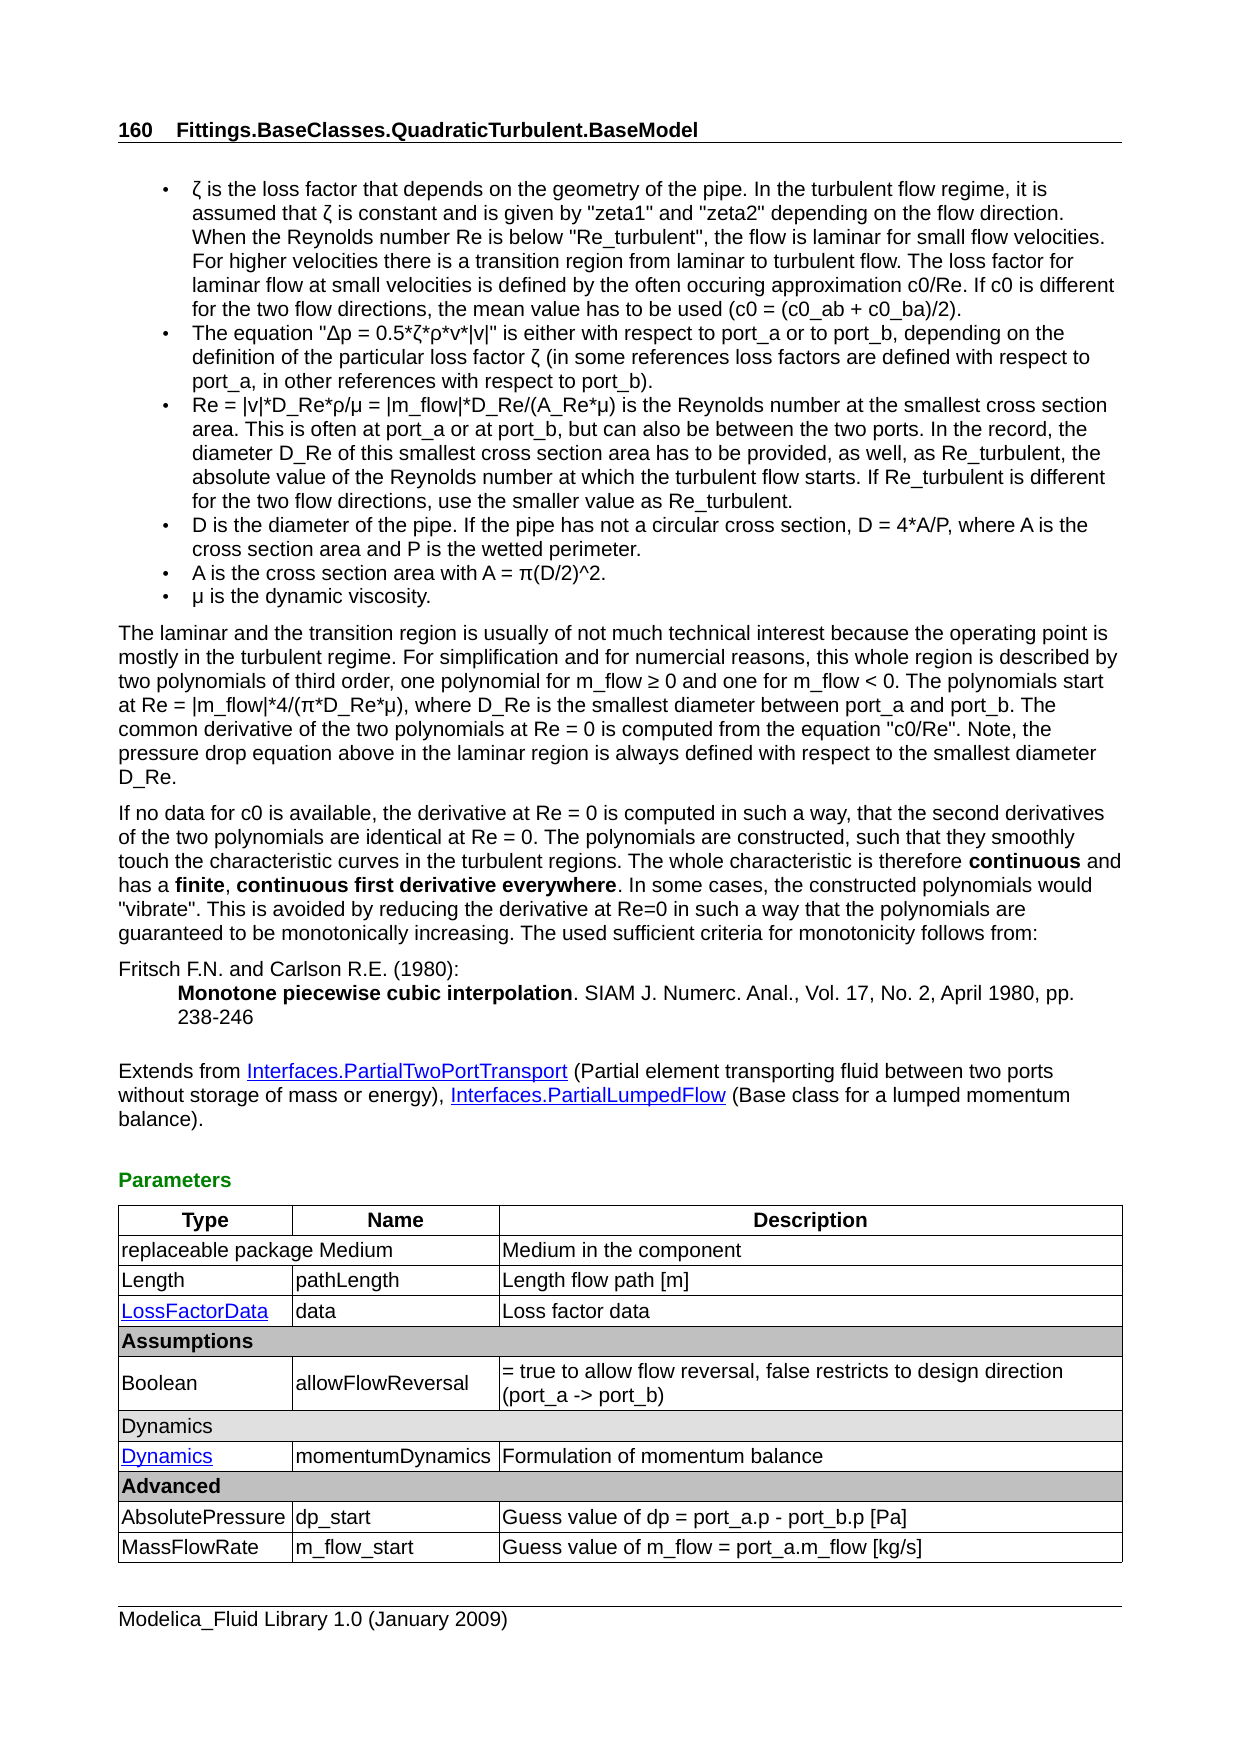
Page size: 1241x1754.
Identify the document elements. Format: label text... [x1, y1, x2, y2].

table_cell AbsolutePressure [119, 1502, 292, 1532]
table_cell Boolean [119, 1357, 292, 1410]
list Monotone piecewise cubic interpolation. SIAM J. Numerc. Anal., Vol. 17, No. 2, April 1980, pp. 238-246 [177, 981, 1122, 1029]
table_cell pathLength [293, 1266, 499, 1295]
table_header Name [293, 1206, 499, 1235]
table_cell Dynamics [119, 1442, 292, 1471]
table_cell Advanced [119, 1472, 1122, 1501]
text The laminar and the transition region is usually of not much technical interest because the operating point is mostly in the turbulent regime. For simplification and for numercial reasons, this whole region is described by two polynomials of third order, one polynomial for m_flow ≥ 0 and one for m_flow < 0. The polynomials start at Re = |m_flow|*4/(π*D_Re*μ), where D_Re is the smallest diameter between port_a and port_b. The common derivative of the two polynomials at Re = 0 is computed from the equation "c0/Re". Note, the pressure drop equation above in the laminar region is always defined with respect to the smallest diameter D_Re. [118, 621, 1122, 788]
table_cell Dynamics [119, 1411, 1122, 1441]
list ζ is the loss factor that depends on the geometry of the pipe. In the turbulent flow regime, it is assumed that ζ is constant and is given by "zeta1" and "zeta2" depending on the flow direction. When the Reynolds number Re is below "Re_turbulent", the flow is laminar for small flow velocities. For higher velocities there is a transition region from laminar to turbulent flow. The loss factor for laminar flow at small velocities is defined by the often occuring approximation c0/Re. If c0 is different for the two flow directions, the mean value has to be used (c0 = (c0_ab + c0_ba)/2). [162, 177, 1122, 321]
table_cell Length [119, 1266, 292, 1295]
table_cell Assumptions [119, 1327, 1122, 1356]
table_cell Guess value of m_flow = port_a.m_flow [kg/s] [500, 1533, 1122, 1562]
text If no data for c0 is available, the derivative at Re = 0 is computed in such a way, that the second derivatives of the two polynomials are identical at Re = 0. The polynomials are constructed, such that they smoothly touch the characteristic curves in the turbulent regions. The whole characteristic is therefore continuous and has a finite, continuous first derivative everywhere. In some cases, the constructed polynomials would "vibrate". This is avoided by reducing the derivative at Re=0 in such a way that the polynomials are guaranteed to be monotonically increasing. The used sufficient criteria for monotonicity follows from: [118, 801, 1122, 945]
table_cell Formulation of momentum balance [500, 1442, 1122, 1471]
table_cell MassFlowRate [119, 1533, 292, 1562]
table_cell dp_start [293, 1502, 499, 1532]
table_cell momentumDynamics [293, 1442, 499, 1471]
list D is the diameter of the pipe. If the pipe has not a circular cross section, D = 4*A/P, where A is the cross section area and P is the wetted perimeter. [162, 512, 1122, 560]
list μ is the dynamic viscosity. [162, 584, 1122, 608]
subtitle Parameters [118, 1168, 1122, 1192]
table_cell Guess value of dp = port_a.p - port_b.p [Pa] [500, 1502, 1122, 1532]
table_cell m_flow_start [293, 1533, 499, 1562]
table_cell LossFactorData [119, 1296, 292, 1326]
text Extends from Interfaces.PartialTwoPortTransport (Partial element transporting fluid between two ports without storage of mass or energy), Interfaces.PartialLumpedFlow (Base class for a lumped momentum balance). [118, 1059, 1122, 1131]
list Re = |v|*D_Re*ρ/μ = |m_flow|*D_Re/(A_Re*μ) is the Reynolds number at the smallest cross section area. This is often at port_a or at port_b, but can also be between the two ports. In the record, the diameter D_Re of this smallest cross section area has to be provided, as well, as Re_turbulent, the absolute value of the Reynolds number at which the turbulent flow starts. If Re_turbulent is different for the two flow directions, use the smaller value as Re_turbulent. [162, 393, 1122, 512]
list The equation "Δp = 0.5*ζ*ρ*v*|v|" is either with respect to port_a or to port_b, depending on the definition of the particular loss factor ζ (in some references loss factors are defined with respect to port_a, in other references with respect to port_b). [162, 321, 1122, 393]
table_cell Medium in the component [500, 1236, 1122, 1265]
table_cell = true to allow flow reversal, false restricts to design direction (port_a -> port_b) [500, 1357, 1122, 1410]
list A is the cross section area with A = π(D/2)^2. [162, 560, 1122, 584]
table_cell replaceable package Medium [119, 1236, 499, 1265]
table_cell Length flow path [m] [500, 1266, 1122, 1295]
table_cell allowFlowReversal [293, 1357, 499, 1410]
table_cell Loss factor data [500, 1296, 1122, 1326]
subtitle Fritsch F.N. and Carlson R.E. (1980): [118, 957, 1122, 981]
table_cell data [293, 1296, 499, 1326]
table_header Type [119, 1206, 292, 1235]
table_header Description [500, 1206, 1122, 1235]
